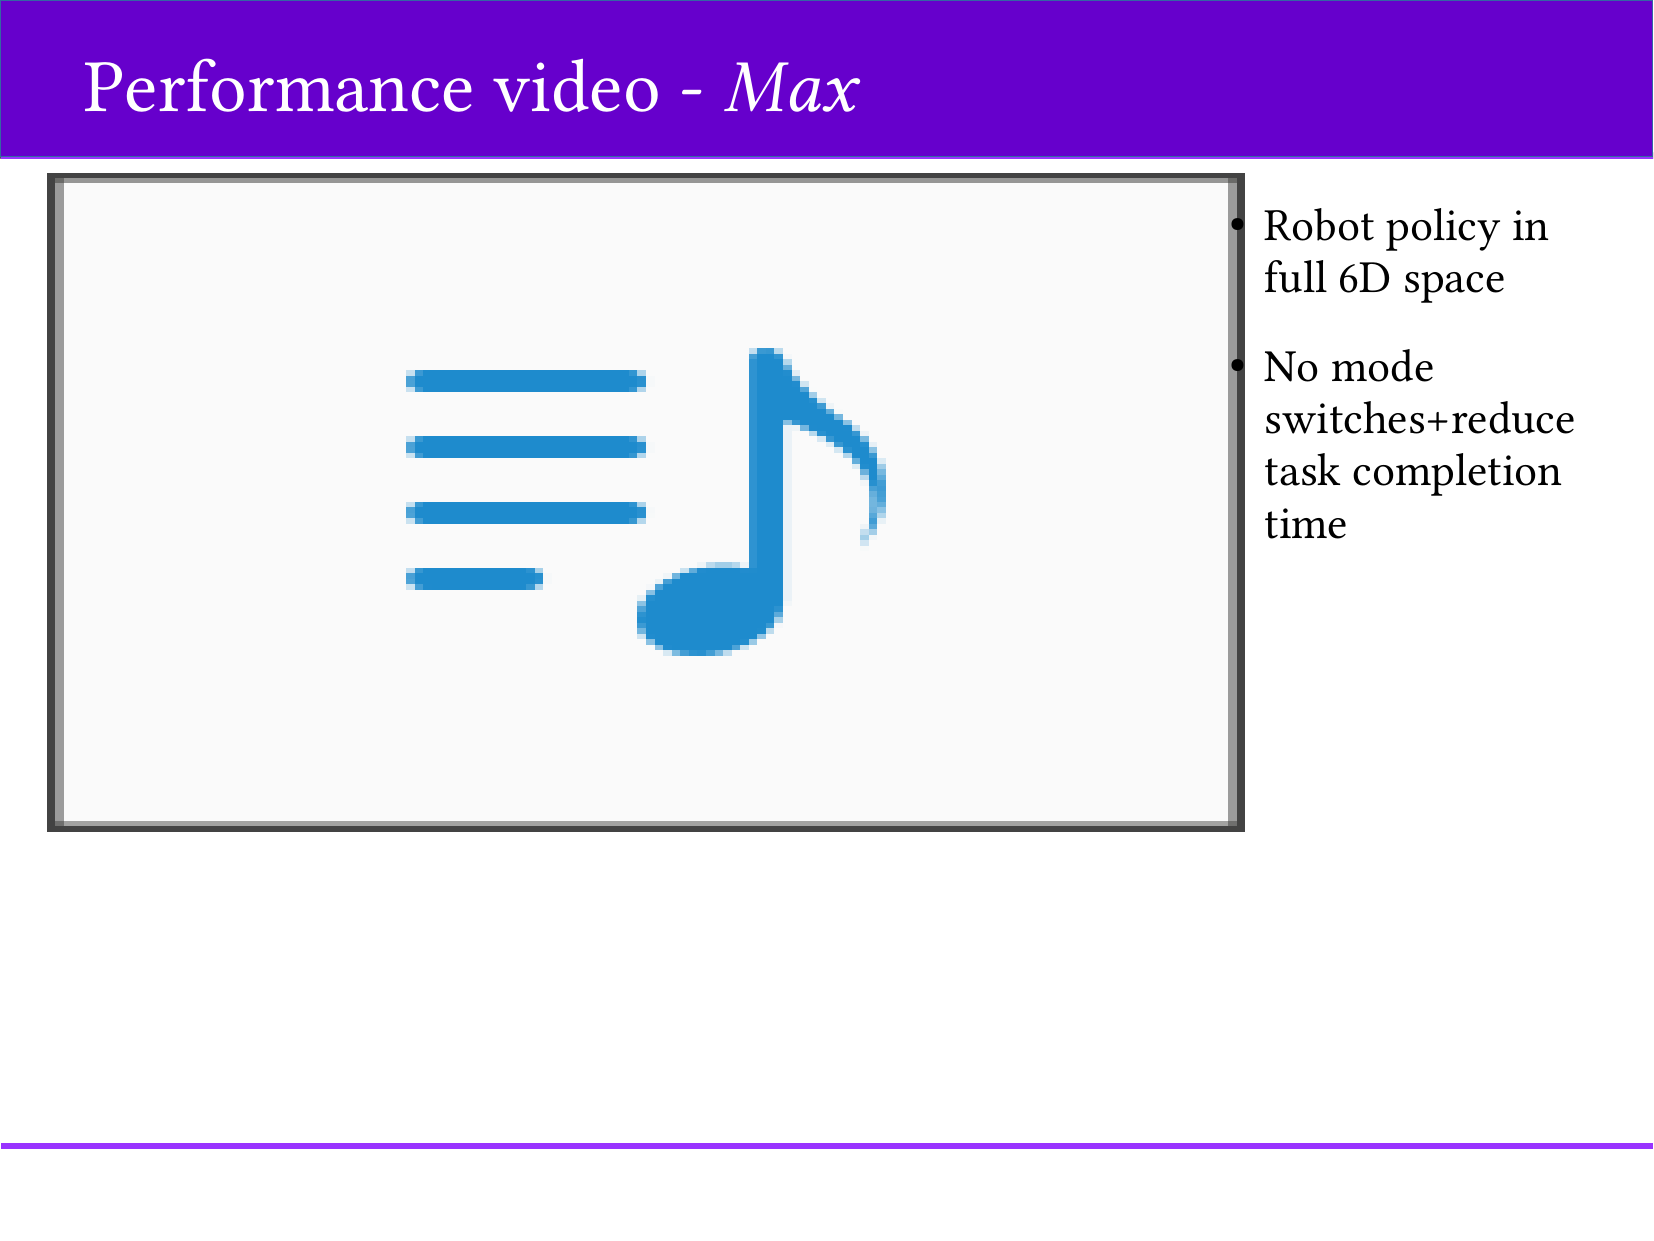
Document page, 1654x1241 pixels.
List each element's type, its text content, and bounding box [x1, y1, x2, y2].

text_box Robot policy in full 6D space No mode switches+reduce task completion time [1214, 192, 1623, 559]
text_box [46, 172, 1247, 833]
text_box Performance video - Max [69, 36, 1621, 138]
